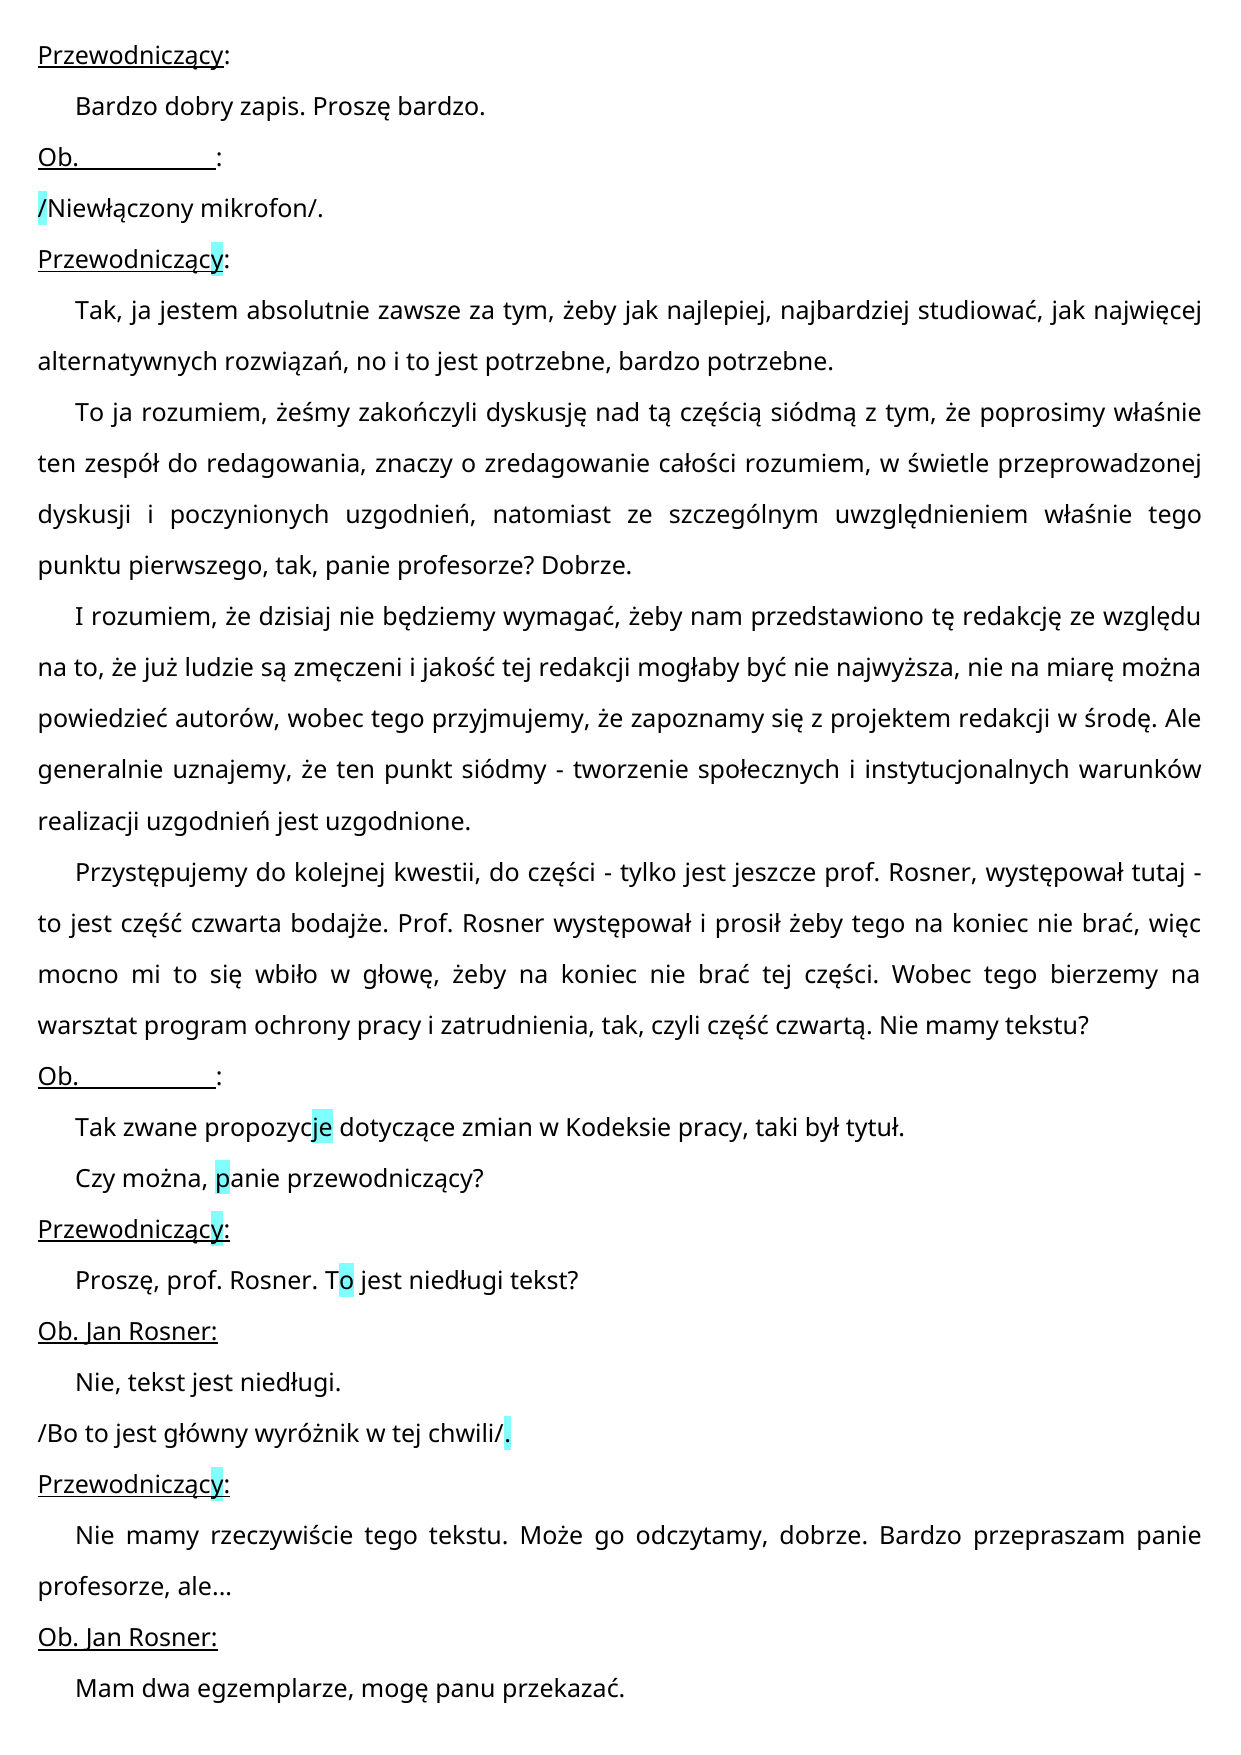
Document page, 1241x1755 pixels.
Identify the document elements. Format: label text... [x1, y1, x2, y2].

text Czy można, panie przewodniczący? [37, 1160, 1203, 1194]
text /Bo to jest główny wyróżnik w tej chwili/. [37, 1416, 1203, 1450]
text Mam dwa egzemplarze, mogę panu przekazać. [37, 1671, 1203, 1705]
text Bardzo dobry zapis. Proszę bardzo. [37, 88, 1203, 123]
text Przewodniczący: [37, 1467, 1203, 1501]
text Proszę, prof. Rosner. To jest niedługi tekst? [37, 1262, 1203, 1297]
text Tak zwane propozycje dotyczące zmian w Kodeksie pracy, taki był tytuł. [37, 1109, 1203, 1143]
text Nie, tekst jest niedługi. [37, 1364, 1203, 1399]
text Tak, ja jestem absolutnie zawsze za tym, żeby jak najlepiej, najbardziej studiować, jak najwięcej alternatywnych rozwiązań, no i to jest potrzebne, bardzo potrzebne. [37, 293, 1203, 378]
text Nie mamy rzeczywiście tego tekstu. Może go odczytamy, dobrze. Bardzo przepraszam panie profesorze, ale... [37, 1518, 1203, 1603]
text Przewodniczący: [37, 1211, 1203, 1246]
text /Niewłączony mikrofon/. [37, 191, 1203, 225]
text Przystępujemy do kolejnej kwestii, do części - tylko jest jeszcze prof. Rosner, występował tutaj - to jest część czwarta bodajże. Prof. Rosner występował i prosił żeby tego na koniec nie brać, więc mocno mi to się wbiło w głowę, żeby na koniec nie brać tej części. Wobec tego bierzemy na warsztat program ochrony pracy i zatrudnienia, tak, czyli część czwartą. Nie mamy tekstu? [37, 854, 1203, 1041]
text Przewodniczący: [37, 37, 1203, 72]
text To ja rozumiem, żeśmy zakończyli dyskusję nad tą częścią siódmą z tym, że poprosimy właśnie ten zespół do redagowania, znaczy o zredagowanie całości rozumiem, w świetle przeprowadzonej dyskusji i poczynionych uzgodnień, natomiast ze szczególnym uwzględnieniem właśnie tego punktu pierwszego, tak, panie profesorze? Dobrze. [37, 395, 1203, 582]
text Ob. Jan Rosner: [37, 1620, 1203, 1654]
text Ob. : [37, 139, 1203, 174]
text Ob. Jan Rosner: [37, 1313, 1203, 1348]
text Ob. : [37, 1058, 1203, 1092]
text Przewodniczący: [37, 242, 1203, 276]
text I rozumiem, że dzisiaj nie będziemy wymagać, żeby nam przedstawiono tę redakcję ze względu na to, że już ludzie są zmęczeni i jakość tej redakcji mogłaby być nie najwyższa, nie na miarę można powiedzieć autorów, wobec tego przyjmujemy, że zapoznamy się z projektem redakcji w środę. Ale generalnie uznajemy, że ten punkt siódmy - tworzenie społecznych i instytucjonalnych warunków realizacji uzgodnień jest uzgodnione. [37, 599, 1203, 837]
